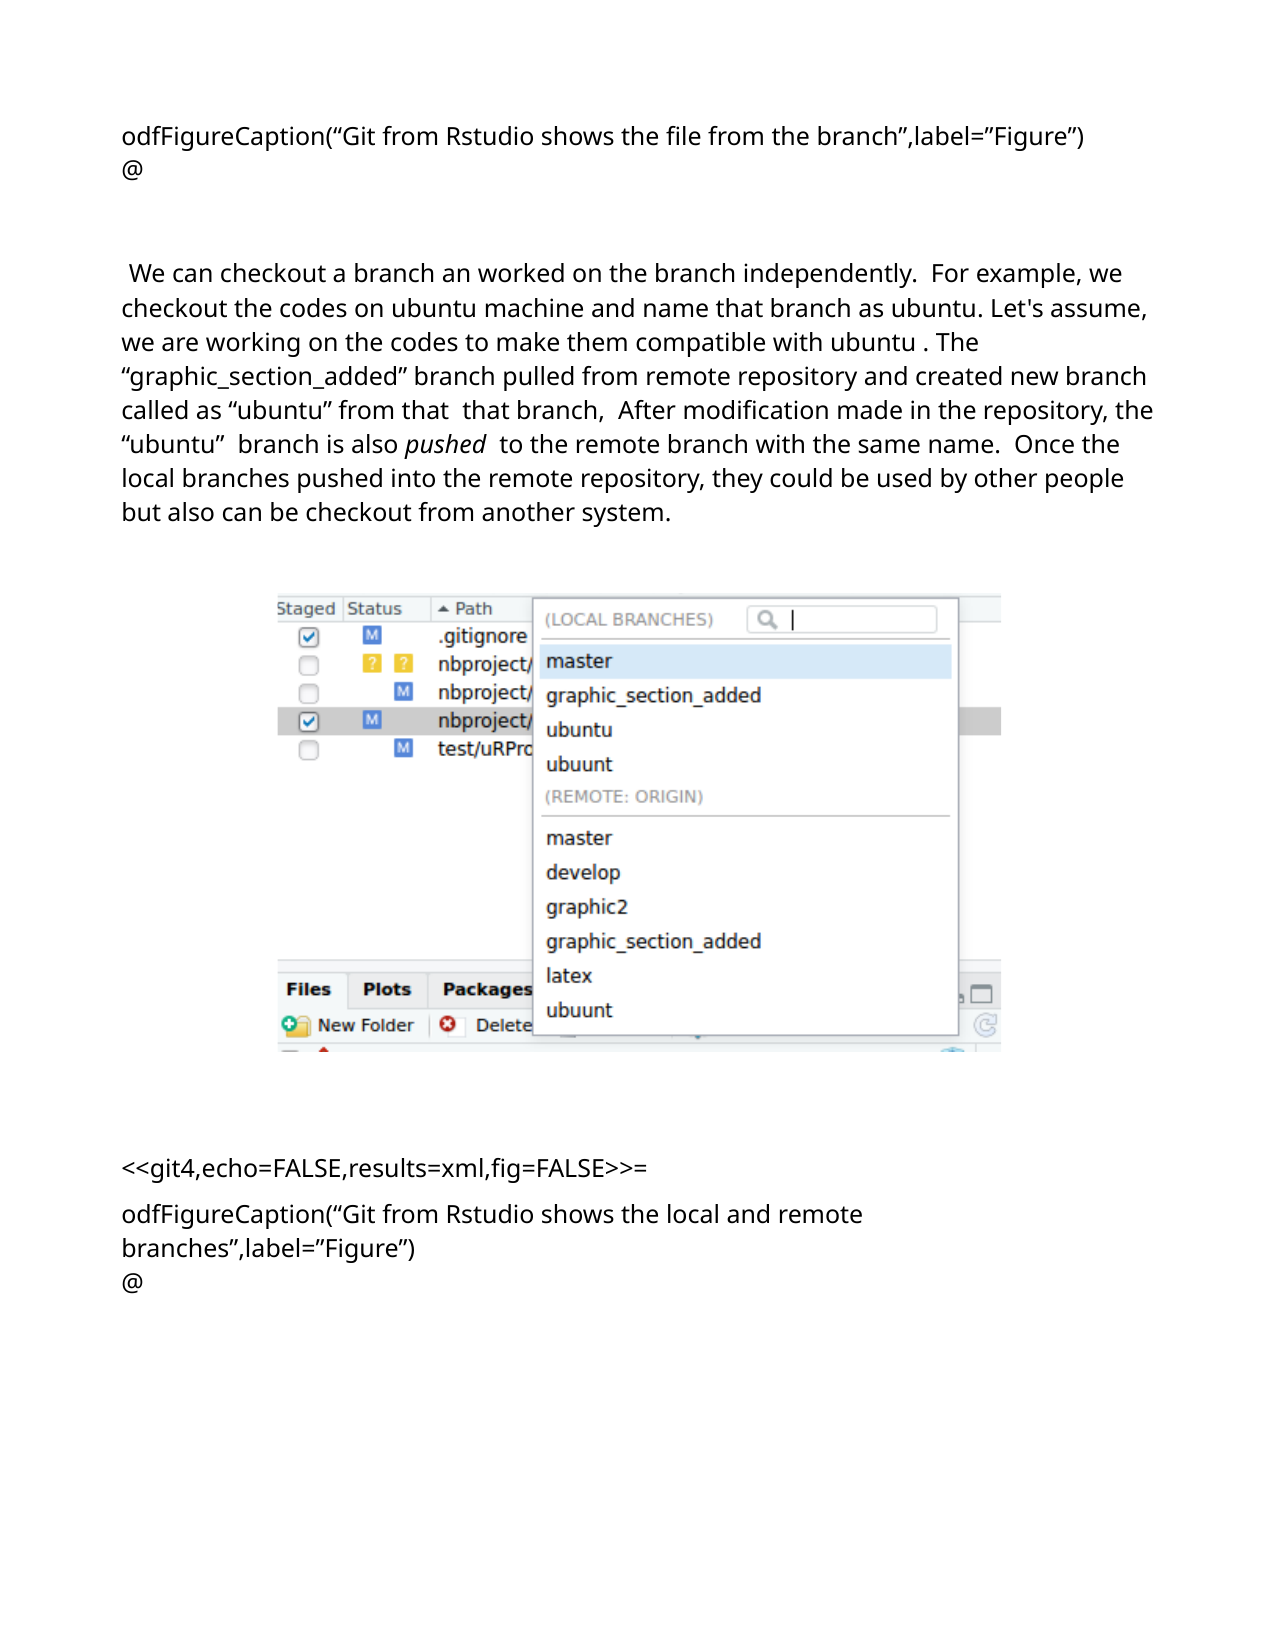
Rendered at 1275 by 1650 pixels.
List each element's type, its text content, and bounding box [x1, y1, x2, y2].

text odfFigureCaption(“Git from Rstudio shows the local and remote branches”,label=”Figure”) [121, 1197, 1158, 1265]
text @ [121, 1265, 1158, 1299]
text We can checkout a branch an worked on the branch independently. For example, we checkout the codes on ubuntu machine and name that branch as ubuntu. Let's assume, we are working on the codes to make them compatible with ubuntu . The “graphic_section_added” branch pulled from remote repository and created new branch called as “ubuntu” from that that branch, After modification made in the repository, the “ubuntu” branch is also pushed to the remote branch with the same name. Once the local branches pushed into the remote repository, they could be used by other people but also can be checkout from another system. [121, 251, 1158, 529]
text <<git4,echo=FALSE,results=xml,fig=FALSE>>= [121, 1150, 1158, 1184]
text @ [121, 152, 1158, 186]
text odfFigureCaption(“Git from Rstudio shows the file from the branch”,label=”Figure”) [121, 118, 1158, 152]
picture [277, 593, 1002, 1052]
